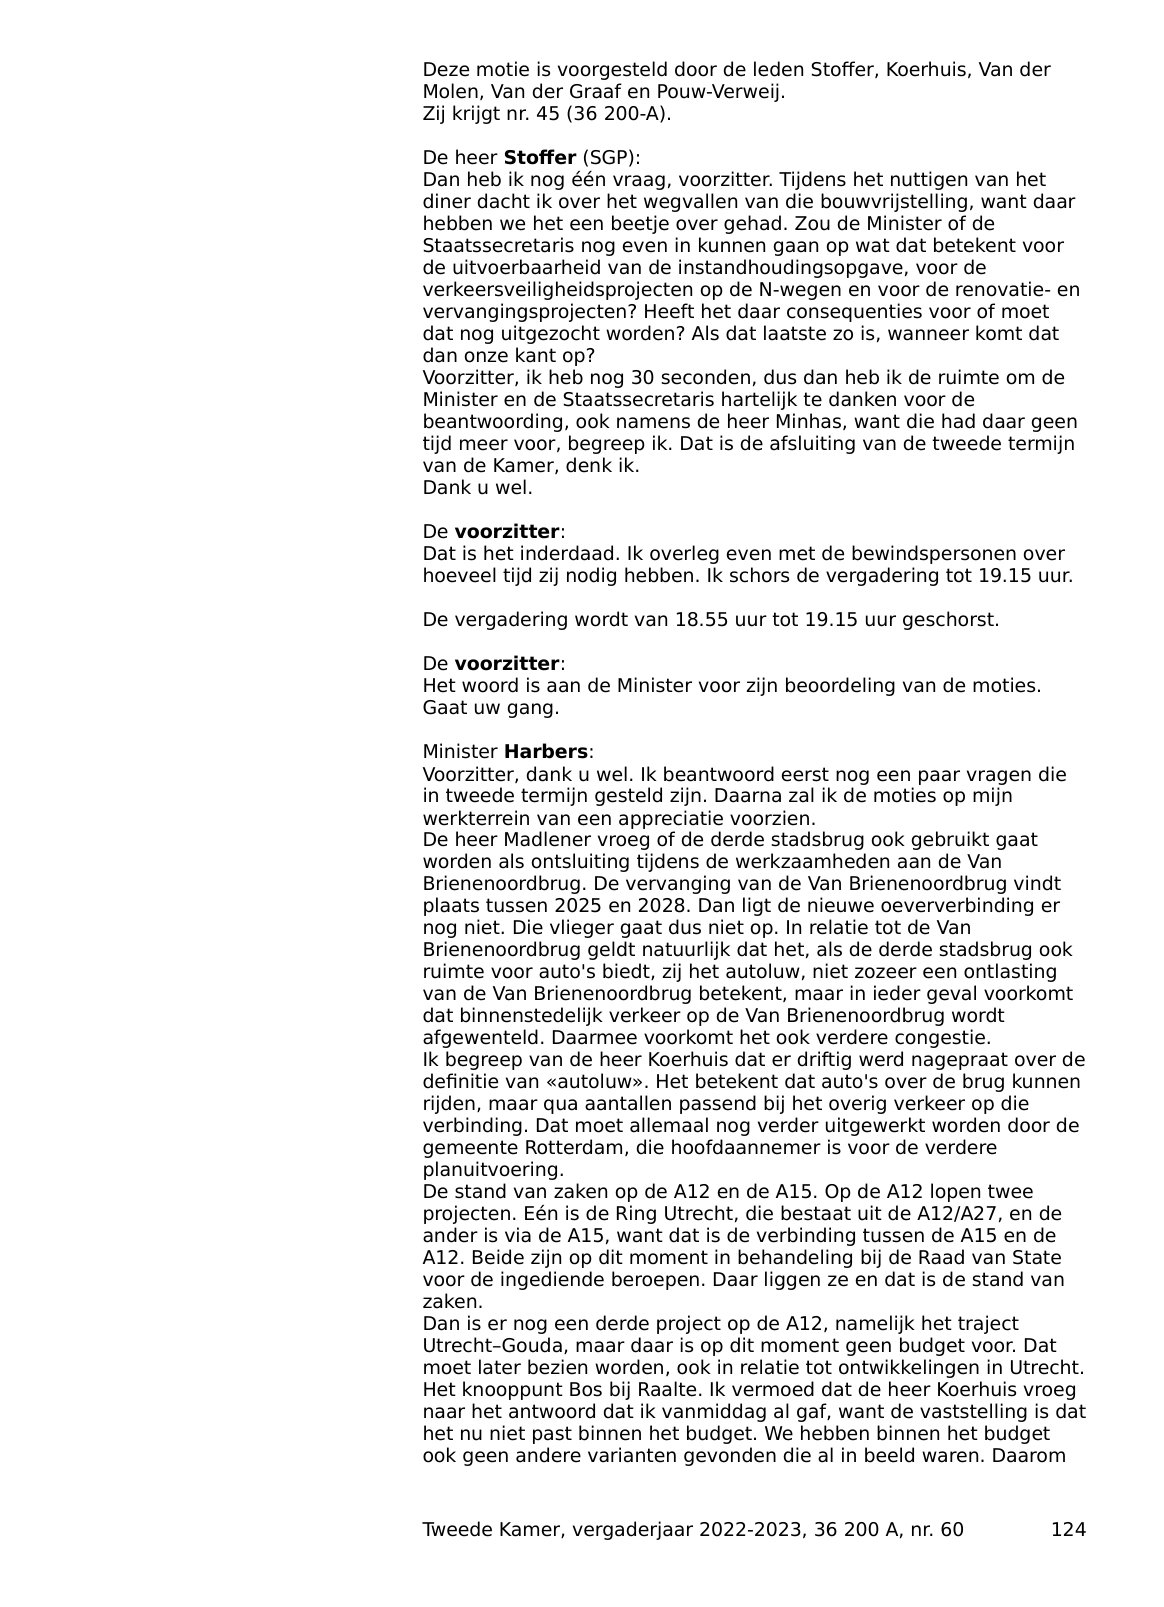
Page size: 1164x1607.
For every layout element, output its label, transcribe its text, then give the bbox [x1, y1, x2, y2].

text Voorzitter, ik heb nog 30 seconden, dus dan heb ik de ruimte om de Minister en de Staatssecretaris hartelijk te danken voor de beantwoording, ook namens de heer Minhas, want die had daar geen tijd meer voor, begreep ik. Dat is de afsluiting van de tweede termijn van de Kamer, denk ik. [422, 367, 1087, 477]
text Voorzitter, dank u wel. Ik beantwoord eerst nog een paar vragen die in tweede termijn gesteld zijn. Daarna zal ik de moties op mijn werkterrein van een appreciatie voorzien. [422, 763, 1087, 829]
text De heer Madlener vroeg of de derde stadsbrug ook gebruikt gaat worden als ontsluiting tijdens de werkzaamheden aan de Van Brienenoordbrug. De vervanging van de Van Brienenoordbrug vindt plaats tussen 2025 en 2028. Dan ligt de nieuwe oeververbinding er nog niet. Die vlieger gaat dus niet op. In relatie tot de Van Brienenoordbrug geldt natuurlijk dat het, als de derde stadsbrug ook ruimte voor auto's biedt, zij het autoluw, niet zozeer een ontlasting van de Van Brienenoordbrug betekent, maar in ieder geval voorkomt dat binnenstedelijk verkeer op de Van Brienenoordbrug wordt afgewenteld. Daarmee voorkomt het ook verdere congestie. [422, 829, 1087, 1049]
text Dank u wel. [422, 477, 1087, 499]
text Zij krijgt nr. 45 (36 200-A). [422, 103, 1087, 125]
text De stand van zaken op de A12 en de A15. Op de A12 lopen twee projecten. Eén is de Ring Utrecht, die bestaat uit de A12/A27, en de ander is via de A15, want dat is de verbinding tussen de A15 en de A12. Beide zijn op dit moment in behandeling bij de Raad van State voor de ingediende beroepen. Daar liggen ze en dat is de stand van zaken. [422, 1181, 1087, 1313]
text Dan is er nog een derde project op de A12, namelijk het traject Utrecht–Gouda, maar daar is op dit moment geen budget voor. Dat moet later bezien worden, ook in relatie tot ontwikkelingen in Utrecht. [422, 1313, 1087, 1379]
text Dan heb ik nog één vraag, voorzitter. Tijdens het nuttigen van het diner dacht ik over het wegvallen van die bouwvrijstelling, want daar hebben we het een beetje over gehad. Zou de Minister of de Staatssecretaris nog even in kunnen gaan op wat dat betekent voor de uitvoerbaarheid van de instandhoudingsopgave, voor de verkeersveiligheidsprojecten op de N-wegen en voor de renovatie- en vervangingsprojecten? Heeft het daar consequenties voor of moet dat nog uitgezocht worden? Als dat laatste zo is, wanneer komt dat dan onze kant op? [422, 169, 1087, 367]
text Dat is het inderdaad. Ik overleg even met de bewindspersonen over hoeveel tijd zij nodig hebben. Ik schors de vergadering tot 19.15 uur. [422, 543, 1087, 587]
text Het knooppunt Bos bij Raalte. Ik vermoed dat de heer Koerhuis vroeg naar het antwoord dat ik vanmiddag al gaf, want de vaststelling is dat het nu niet past binnen het budget. We hebben binnen het budget ook geen andere varianten gevonden die al in beeld waren. Daarom [422, 1379, 1087, 1467]
text Ik begreep van de heer Koerhuis dat er driftig werd nagepraat over de definitie van «autoluw». Het betekent dat auto's over de brug kunnen rijden, maar qua aantallen passend bij het overig verkeer op die verbinding. Dat moet allemaal nog verder uitgewerkt worden door de gemeente Rotterdam, die hoofdaannemer is voor de verdere planuitvoering. [422, 1049, 1087, 1181]
text De voorzitter: [422, 521, 1087, 543]
text De heer Stoffer (SGP): [422, 147, 1087, 169]
text Het woord is aan de Minister voor zijn beoordeling van de moties. Gaat uw gang. [422, 675, 1087, 719]
text Deze motie is voorgesteld door de leden Stoffer, Koerhuis, Van der Molen, Van der Graaf en Pouw-Verweij. [422, 59, 1087, 103]
text De vergadering wordt van 18.55 uur tot 19.15 uur geschorst. [422, 609, 1087, 631]
text De voorzitter: [422, 653, 1087, 675]
text Minister Harbers: [422, 741, 1087, 763]
